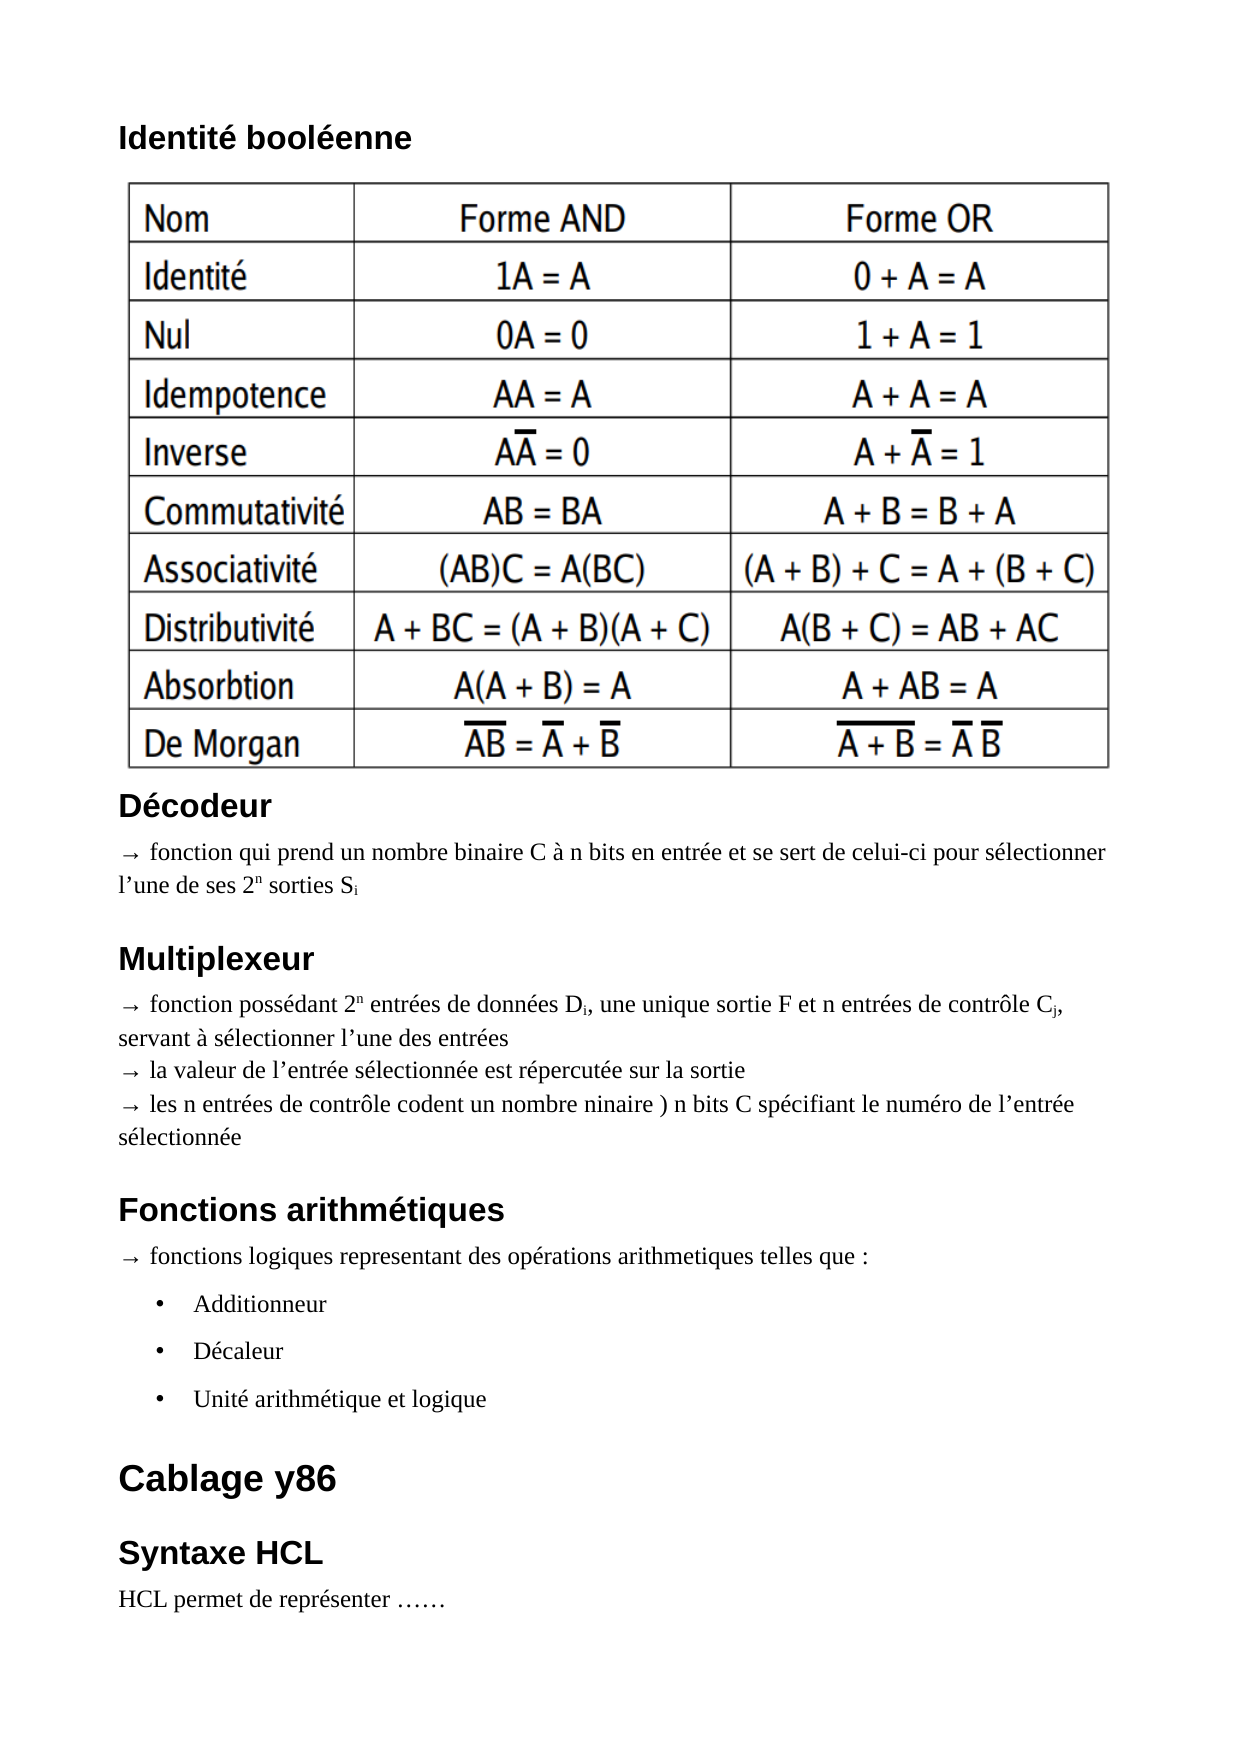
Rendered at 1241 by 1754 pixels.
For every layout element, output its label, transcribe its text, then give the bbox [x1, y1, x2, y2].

text → fonctions logiques representant des opérations arithmetiques telles que : [118, 1241, 1122, 1270]
subtitle Fonctions arithmétiques [118, 1190, 1122, 1228]
subtitle Décodeur [118, 787, 1122, 825]
list Unité arithmétique et logique [156, 1384, 1122, 1413]
text → fonction possédant 2n entrées de données Di, une unique sortie F et n entrées de contrôle Cj, servant à sélectionner l’une des entrées → la valeur de l’entrée sélectionnée est répercutée sur la sortie → les n entrées de contrôle codent un nombre ninaire ) n bits C spécifiant le numéro de l’entrée sélectionnée [118, 989, 1122, 1150]
text → fonction qui prend un nombre binaire C à n bits en entrée et se sert de celui-ci pour sélectionner l’une de ses 2n sorties Si [118, 837, 1122, 899]
list Additionneur [156, 1289, 1122, 1317]
text HCL permet de représenter …… [118, 1584, 1122, 1613]
list Décaleur [156, 1336, 1122, 1365]
subtitle Identité booléenne [118, 118, 1122, 157]
subtitle Multiplexeur [118, 939, 1122, 977]
subtitle Syntaxe HCL [118, 1533, 1122, 1571]
subtitle Cablage y86 [118, 1456, 1122, 1499]
picture [118, 169, 1123, 787]
